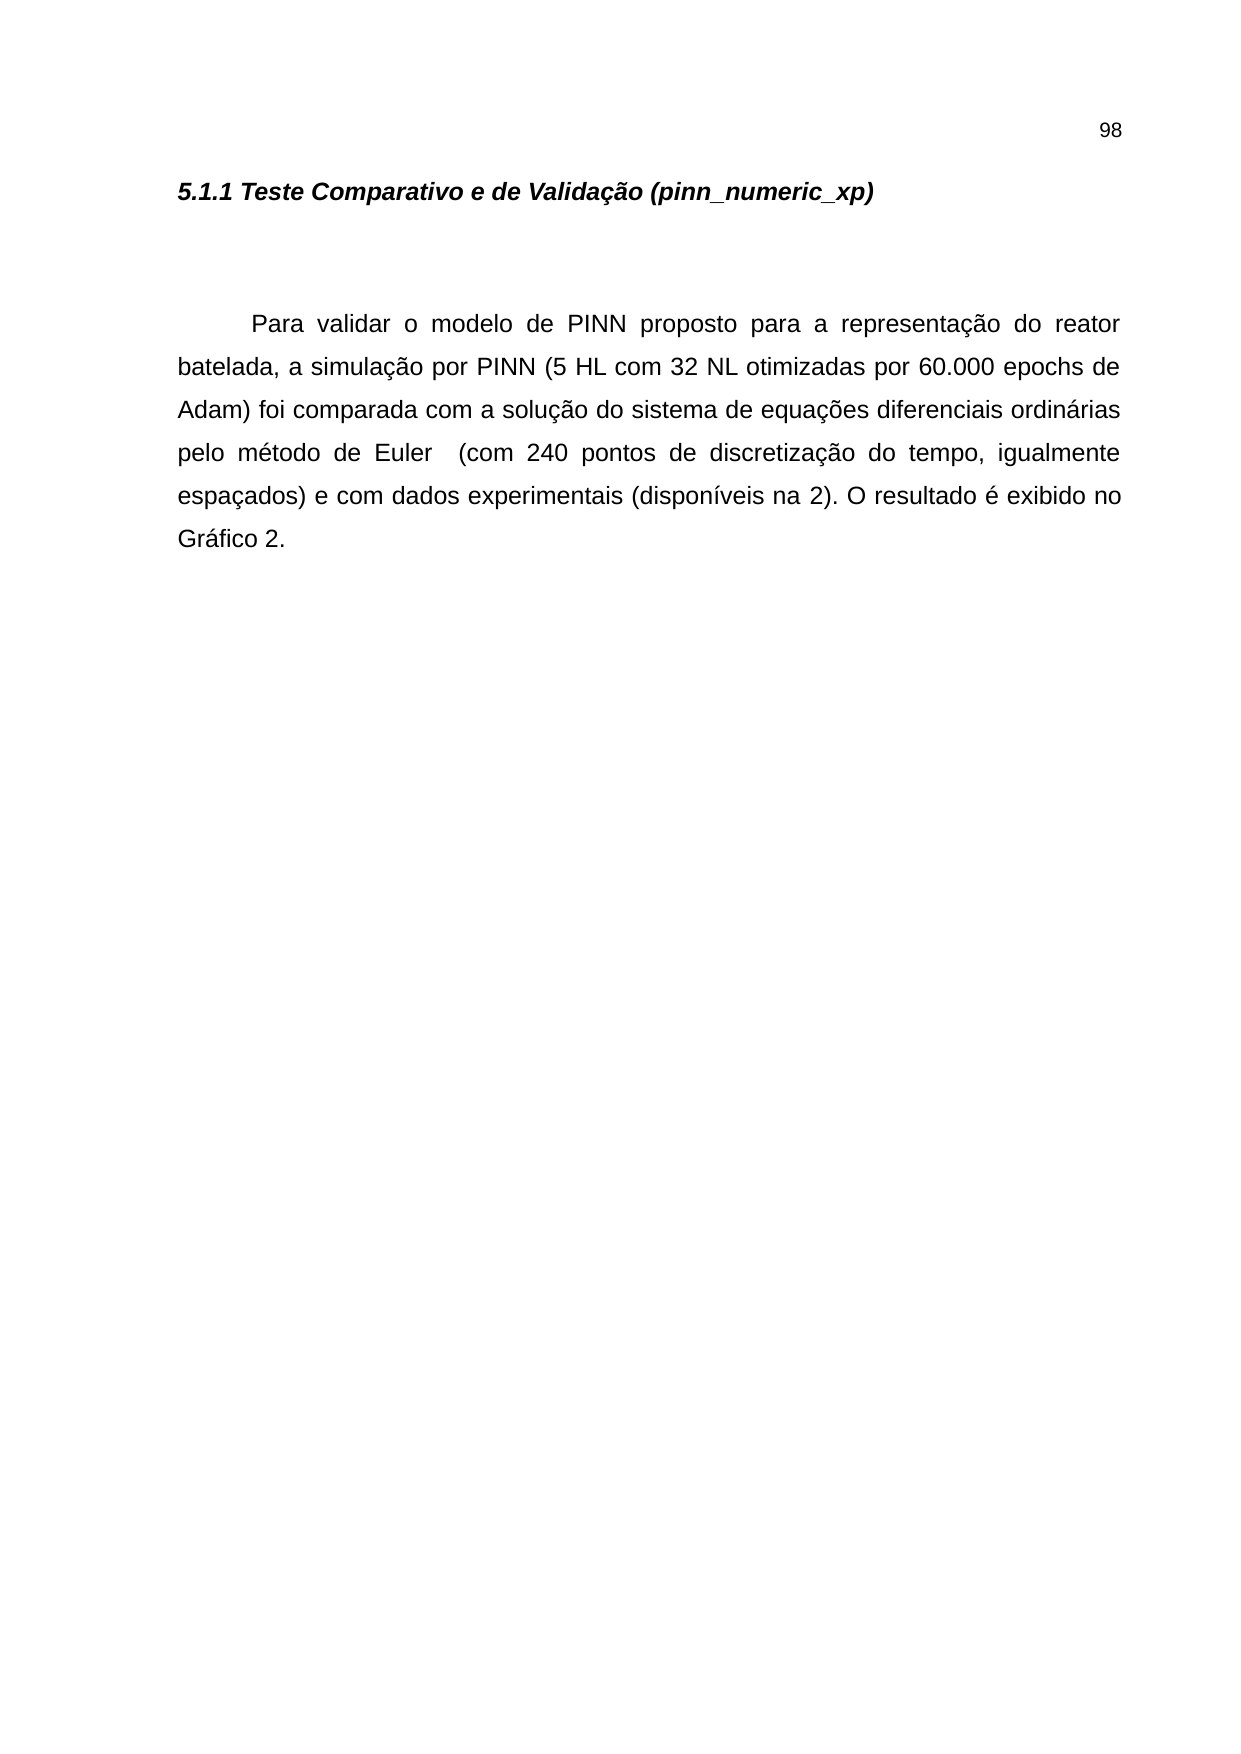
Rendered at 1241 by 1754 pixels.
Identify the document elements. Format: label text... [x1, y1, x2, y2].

text Para validar o modelo de PINN proposto para a representação do reator batelada, a simulação por PINN (5 HL com 32 NL otimizadas por 60.000 epochs de Adam) foi comparada com a solução do sistema de equações diferenciais ordinárias pelo método de Euler (com 240 pontos de discretização do tempo, igualmente espaçados) e com dados experimentais (disponíveis na 2). O resultado é exibido no Gráfico 2. [177, 309, 1122, 553]
subtitle Teste Comparativo e de Validação (pinn_numeric_xp) [177, 177, 1122, 206]
